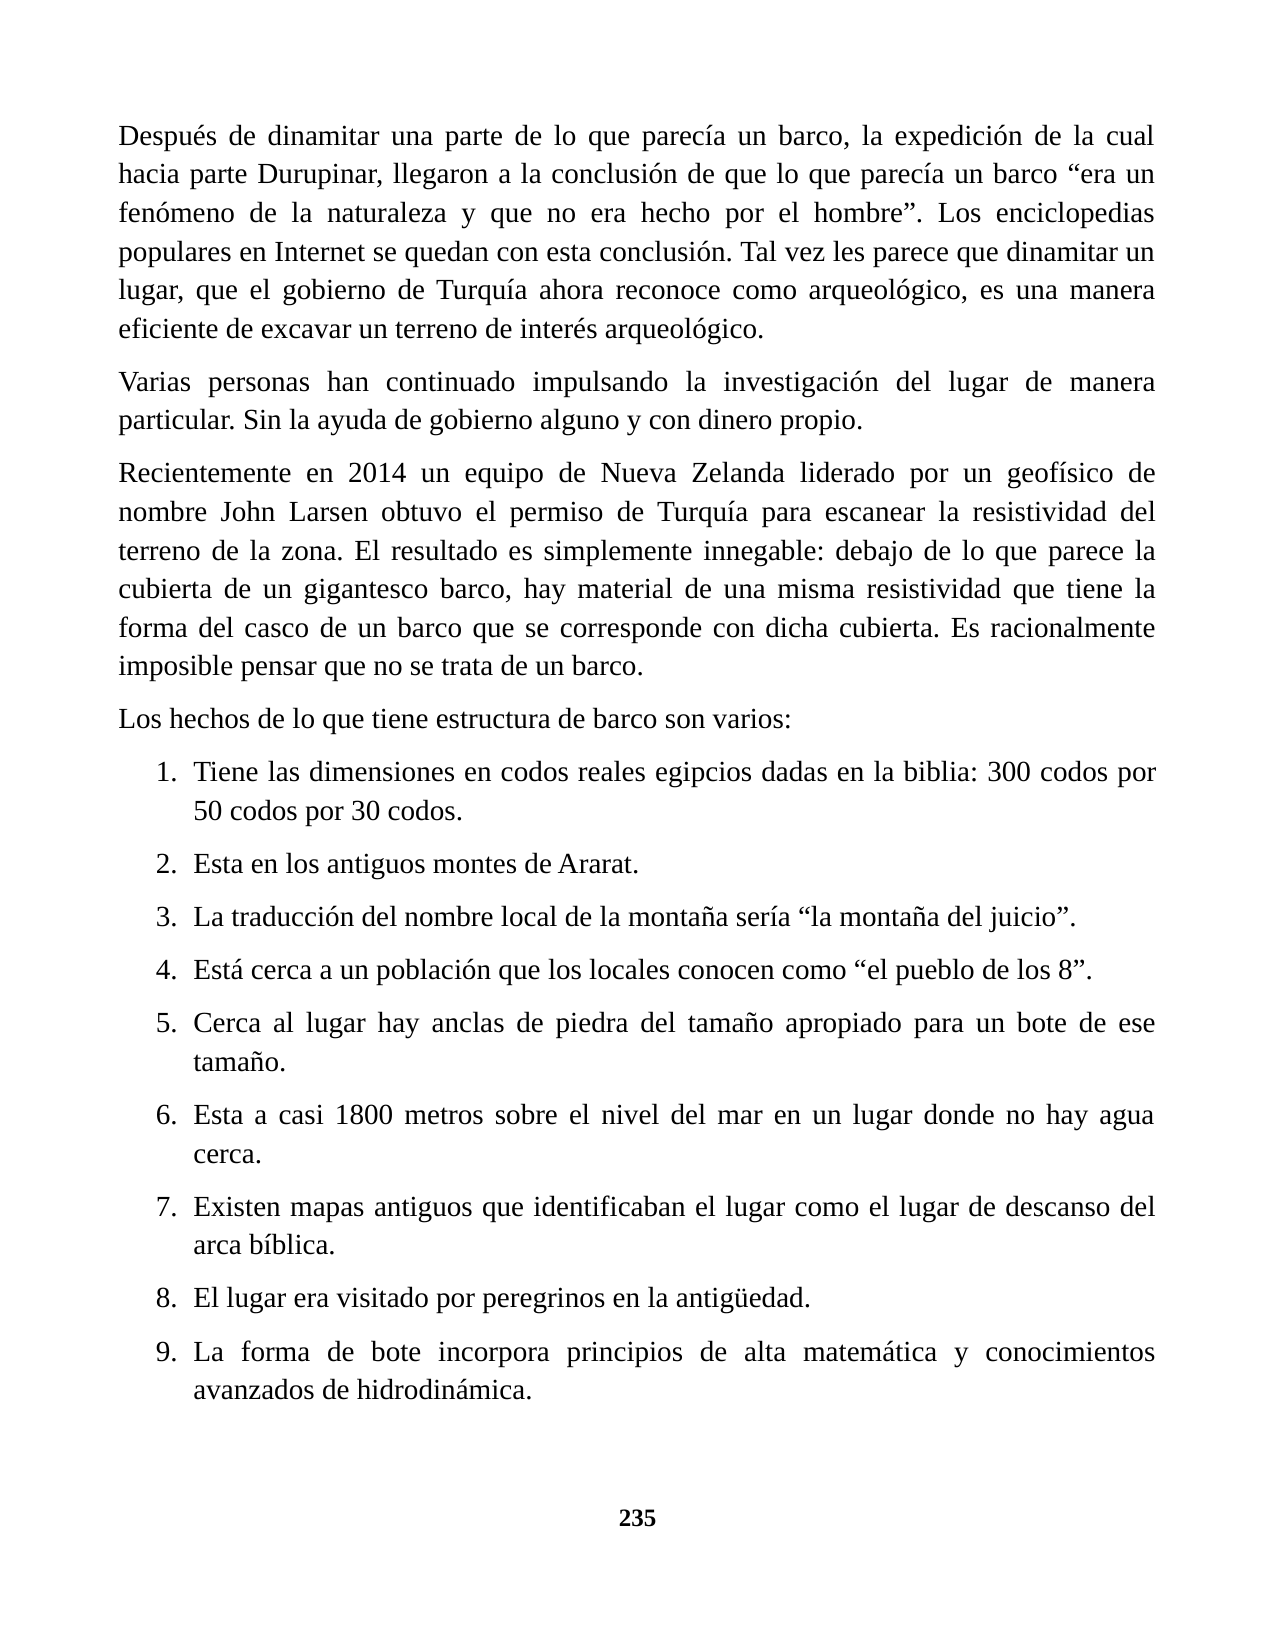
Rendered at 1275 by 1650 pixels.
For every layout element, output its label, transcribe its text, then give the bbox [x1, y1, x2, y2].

list El lugar era visitado por peregrinos en la antigüedad. [156, 1281, 1157, 1314]
text Varias personas han continuado impulsando la investigación del lugar de manera particular. Sin la ayuda de gobierno alguno y con dinero propio. [118, 364, 1157, 436]
text Los hechos de lo que tiene estructura de barco son varios: [118, 701, 1157, 735]
list La forma de bote incorpora principios de alta matemática y conocimientos avanzados de hidrodinámica. [156, 1334, 1157, 1406]
list La traducción del nombre local de la montaña sería “la montaña del juicio”. [156, 899, 1157, 933]
list Cerca al lugar hay anclas de piedra del tamaño apropiado para un bote de ese tamaño. [156, 1006, 1157, 1078]
list Está cerca a un población que los locales conocen como “el pueblo de los 8”. [156, 952, 1157, 986]
text Después de dinamitar una parte de lo que parecía un barco, la expedición de la cual hacia parte Durupinar, llegaron a la conclusión de que lo que parecía un barco “era un fenómeno de la naturaleza y que no era hecho por el hombre”. Los enciclopedias populares en Internet se quedan con esta conclusión. Tal vez les parece que dinamitar un lugar, que el gobierno de Turquía ahora reconoce como arqueológico, es una manera eficiente de excavar un terreno de interés arqueológico. [118, 118, 1157, 344]
text Recientemente en 2014 un equipo de Nueva Zelanda liderado por un geofísico de nombre John Larsen obtuvo el permiso de Turquía para escanear la resistividad del terreno de la zona. El resultado es simplemente innegable: debajo de lo que parece la cubierta de un gigantesco barco, hay material de una misma resistividad que tiene la forma del casco de un barco que se corresponde con dicha cubierta. Es racionalmente imposible pensar que no se trata de un barco. [118, 456, 1157, 682]
list Esta a casi 1800 metros sobre el nivel del mar en un lugar donde no hay agua cerca. [156, 1097, 1157, 1169]
list Tiene las dimensiones en codos reales egipcios dadas en la biblia: 300 codos por 50 codos por 30 codos. [156, 754, 1157, 827]
list Esta en los antiguos montes de Ararat. [156, 846, 1157, 880]
list Existen mapas antiguos que identificaban el lugar como el lugar de descanso del arca bíblica. [156, 1189, 1157, 1261]
